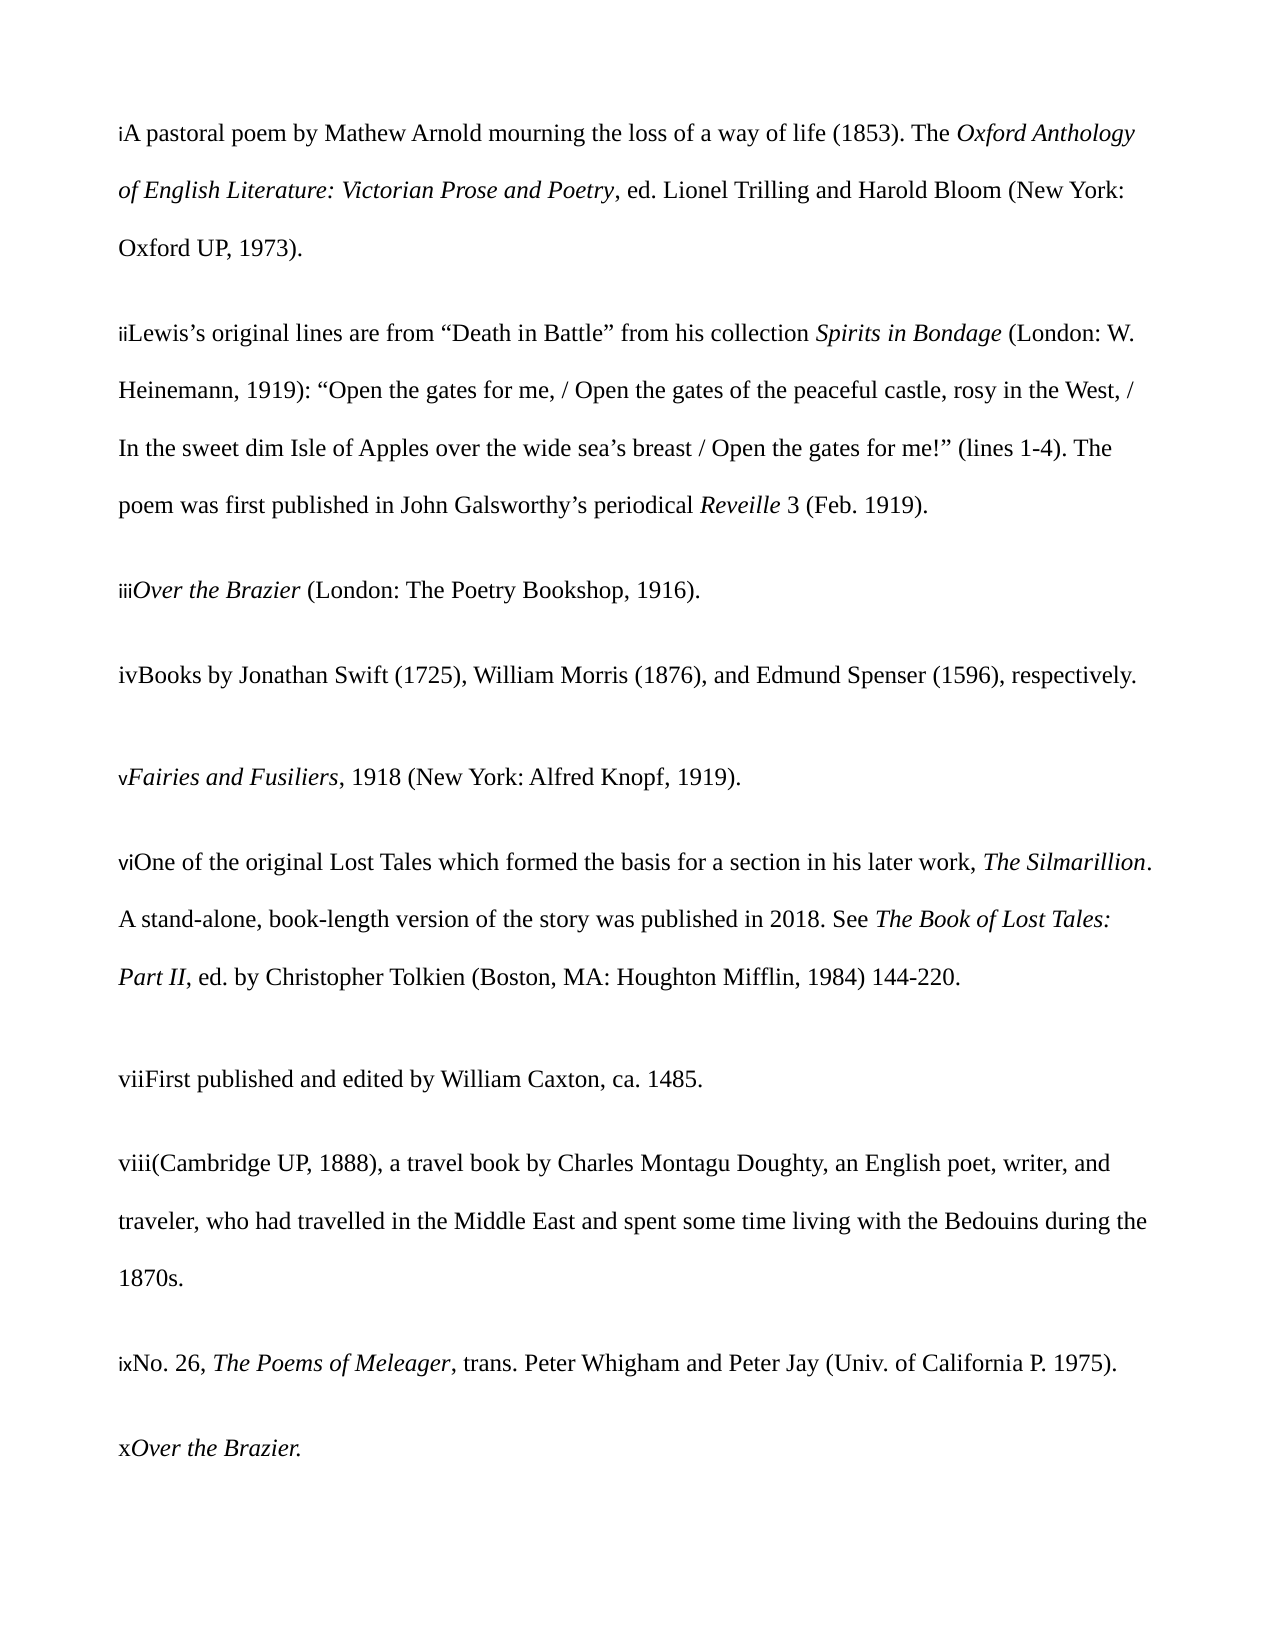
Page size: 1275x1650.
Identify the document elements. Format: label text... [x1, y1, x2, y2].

text Over the Brazier (London: The Poetry Bookshop, 1916). [118, 575, 1157, 604]
text Fairies and Fusiliers, 1918 (New York: Alfred Knopf, 1919). [118, 762, 1157, 791]
text (Cambridge UP, 1888), a travel book by Charles Montagu Doughty, an English poet, writer, and traveler, who had travelled in the Middle East and spent some time living with the Bedouins during the 1870s. [118, 1148, 1157, 1292]
text First published and edited by William Caxton, ca. 1485. [118, 1064, 1157, 1092]
text A pastoral poem by Mathew Arnold mourning the loss of a way of life (1853). The Oxford Anthology of English Literature: Victorian Prose and Poetry, ed. Lionel Trilling and Harold Bloom (New York: Oxford UP, 1973). [118, 118, 1157, 262]
text Books by Jonathan Swift (1725), William Morris (1876), and Edmund Spenser (1596), respectively. [118, 660, 1157, 689]
text Over the Brazier. [118, 1433, 1157, 1462]
text No. 26, The Poems of Meleager, trans. Peter Whigham and Peter Jay (Univ. of California P. 1975). [118, 1348, 1157, 1377]
text One of the original Lost Tales which formed the basis for a section in his later work, The Silmarillion. A stand-alone, book-length version of the story was published in 2018. See The Book of Lost Tales: Part II, ed. by Christopher Tolkien (Boston, MA: Houghton Mifflin, 1984) 144-220. [118, 847, 1157, 991]
text Lewis’s original lines are from “Death in Battle” from his collection Spirits in Bondage (London: W. Heinemann, 1919): “Open the gates for me, / Open the gates of the peaceful castle, rosy in the West, / In the sweet dim Isle of Apples over the wide sea’s breast / Open the gates for me!” (lines 1-4). The poem was first published in John Galsworthy’s periodical Reveille 3 (Feb. 1919). [118, 318, 1157, 519]
